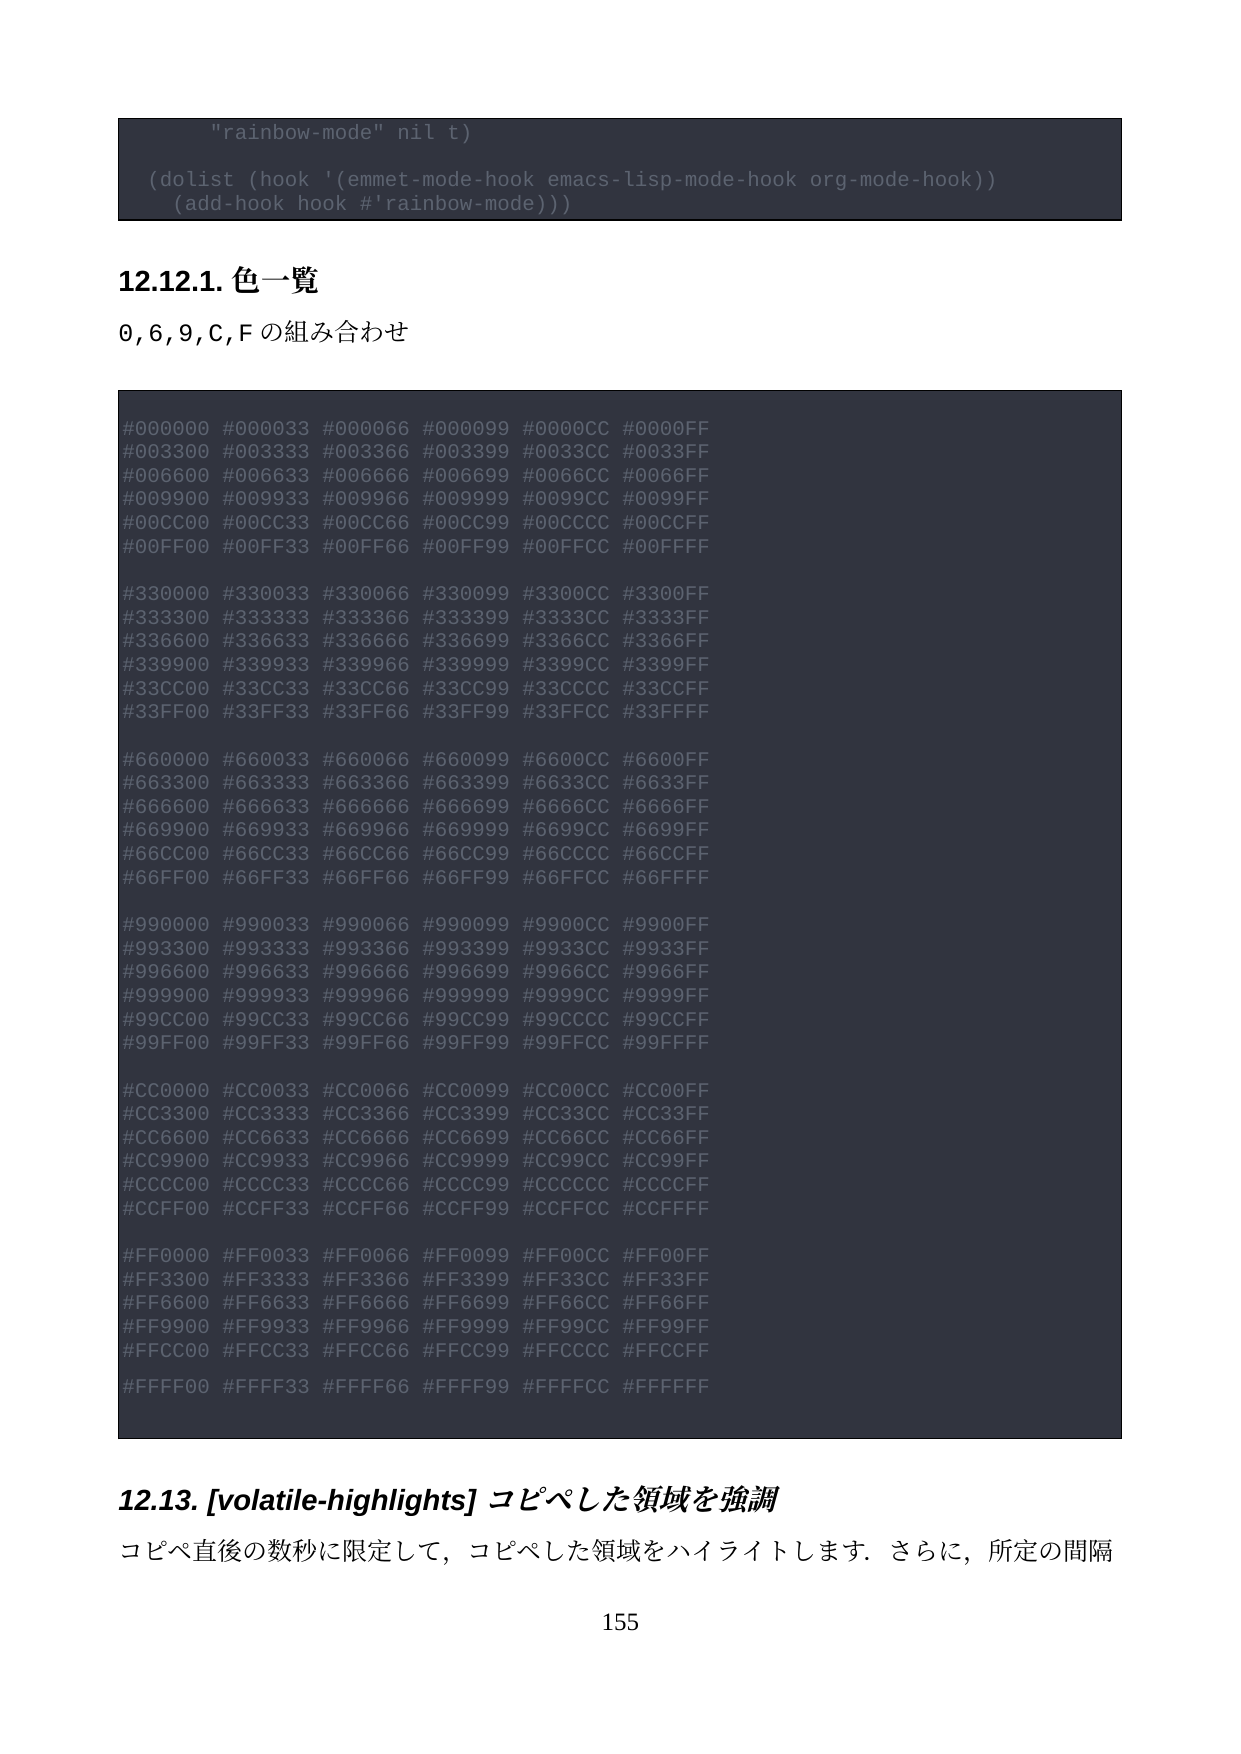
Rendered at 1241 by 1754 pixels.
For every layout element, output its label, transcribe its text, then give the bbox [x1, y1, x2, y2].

text #CCFF00 #CCFF33 #CCFF66 #CCFF99 #CCFFCC #CCFFFF [119, 1194, 1121, 1217]
text #666600 #666633 #666666 #666699 #6666CC #6666FF [119, 792, 1121, 816]
text #99FF00 #99FF33 #99FF66 #99FF99 #99FFCC #99FFFF [119, 1028, 1121, 1052]
text #990000 #990033 #990066 #990099 #9900CC #9900FF [119, 910, 1121, 934]
text #FFFF00 #FFFF33 #FFFF66 #FFFF99 #FFFFCC #FFFFFF [119, 1372, 1121, 1399]
text #CC9900 #CC9933 #CC9966 #CC9999 #CC99CC #CC99FF [119, 1147, 1121, 1170]
text #CCCC00 #CCCC33 #CCCC66 #CCCC99 #CCCCCC #CCCCFF [119, 1170, 1121, 1194]
subtitle 色一覧 [118, 258, 1122, 300]
text コピペ直後の数秒に限定して，コピペした領域をハイライトします．さらに，所定の間隔 [118, 1531, 1122, 1567]
text #996600 #996633 #996666 #996699 #9966CC #9966FF [119, 957, 1121, 981]
text #660000 #660033 #660066 #660099 #6600CC #6600FF [119, 744, 1121, 768]
text (add-hook hook #'rainbow-mode))) [119, 189, 1121, 219]
text (dolist (hook '(emmet-mode-hook emacs-lisp-mode-hook org-mode-hook)) [119, 165, 1121, 189]
text #330000 #330033 #330066 #330099 #3300CC #3300FF [119, 579, 1121, 603]
text #CC6600 #CC6633 #CC6666 #CC6699 #CC66CC #CC66FF [119, 1123, 1121, 1147]
text #CC0000 #CC0033 #CC0066 #CC0099 #CC00CC #CC00FF [119, 1076, 1121, 1099]
text #FF3300 #FF3333 #FF3366 #FF3399 #FF33CC #FF33FF [119, 1265, 1121, 1288]
text #FF6600 #FF6633 #FF6666 #FF6699 #FF66CC #FF66FF [119, 1288, 1121, 1312]
text #FFCC00 #FFCC33 #FFCC66 #FFCC99 #FFCCCC #FFCCFF [119, 1336, 1121, 1363]
text #333300 #333333 #333366 #333399 #3333CC #3333FF [119, 603, 1121, 626]
text #FF0000 #FF0033 #FF0066 #FF0099 #FF00CC #FF00FF [119, 1241, 1121, 1265]
subtitle [volatile-highlights] コピペした領域を強調 [118, 1477, 1122, 1519]
text #009900 #009933 #009966 #009999 #0099CC #0099FF [119, 484, 1121, 508]
text #663300 #663333 #663366 #663399 #6633CC #6633FF [119, 768, 1121, 792]
text #000000 #000033 #000066 #000099 #0000CC #0000FF [119, 413, 1121, 437]
text "rainbow-mode" nil t) [119, 119, 1121, 142]
text #336600 #336633 #336666 #336699 #3366CC #3366FF [119, 626, 1121, 650]
text #999900 #999933 #999966 #999999 #9999CC #9999FF [119, 981, 1121, 1005]
text #006600 #006633 #006666 #006699 #0066CC #0066FF [119, 461, 1121, 484]
text #00CC00 #00CC33 #00CC66 #00CC99 #00CCCC #00CCFF [119, 508, 1121, 532]
text #66CC00 #66CC33 #66CC66 #66CC99 #66CCCC #66CCFF [119, 839, 1121, 863]
text #66FF00 #66FF33 #66FF66 #66FF99 #66FFCC #66FFFF [119, 863, 1121, 886]
text #993300 #993333 #993366 #993399 #9933CC #9933FF [119, 934, 1121, 957]
text #669900 #669933 #669966 #669999 #6699CC #6699FF [119, 816, 1121, 839]
text #CC3300 #CC3333 #CC3366 #CC3399 #CC33CC #CC33FF [119, 1099, 1121, 1123]
text #003300 #003333 #003366 #003399 #0033CC #0033FF [119, 437, 1121, 461]
text 0,6,9,C,F の組み合わせ [118, 312, 1122, 377]
text #99CC00 #99CC33 #99CC66 #99CC99 #99CCCC #99CCFF [119, 1005, 1121, 1028]
text #339900 #339933 #339966 #339999 #3399CC #3399FF [119, 650, 1121, 674]
text #33CC00 #33CC33 #33CC66 #33CC99 #33CCCC #33CCFF [119, 674, 1121, 697]
text #33FF00 #33FF33 #33FF66 #33FF99 #33FFCC #33FFFF [119, 697, 1121, 721]
text #FF9900 #FF9933 #FF9966 #FF9999 #FF99CC #FF99FF [119, 1312, 1121, 1336]
text #00FF00 #00FF33 #00FF66 #00FF99 #00FFCC #00FFFF [119, 532, 1121, 555]
